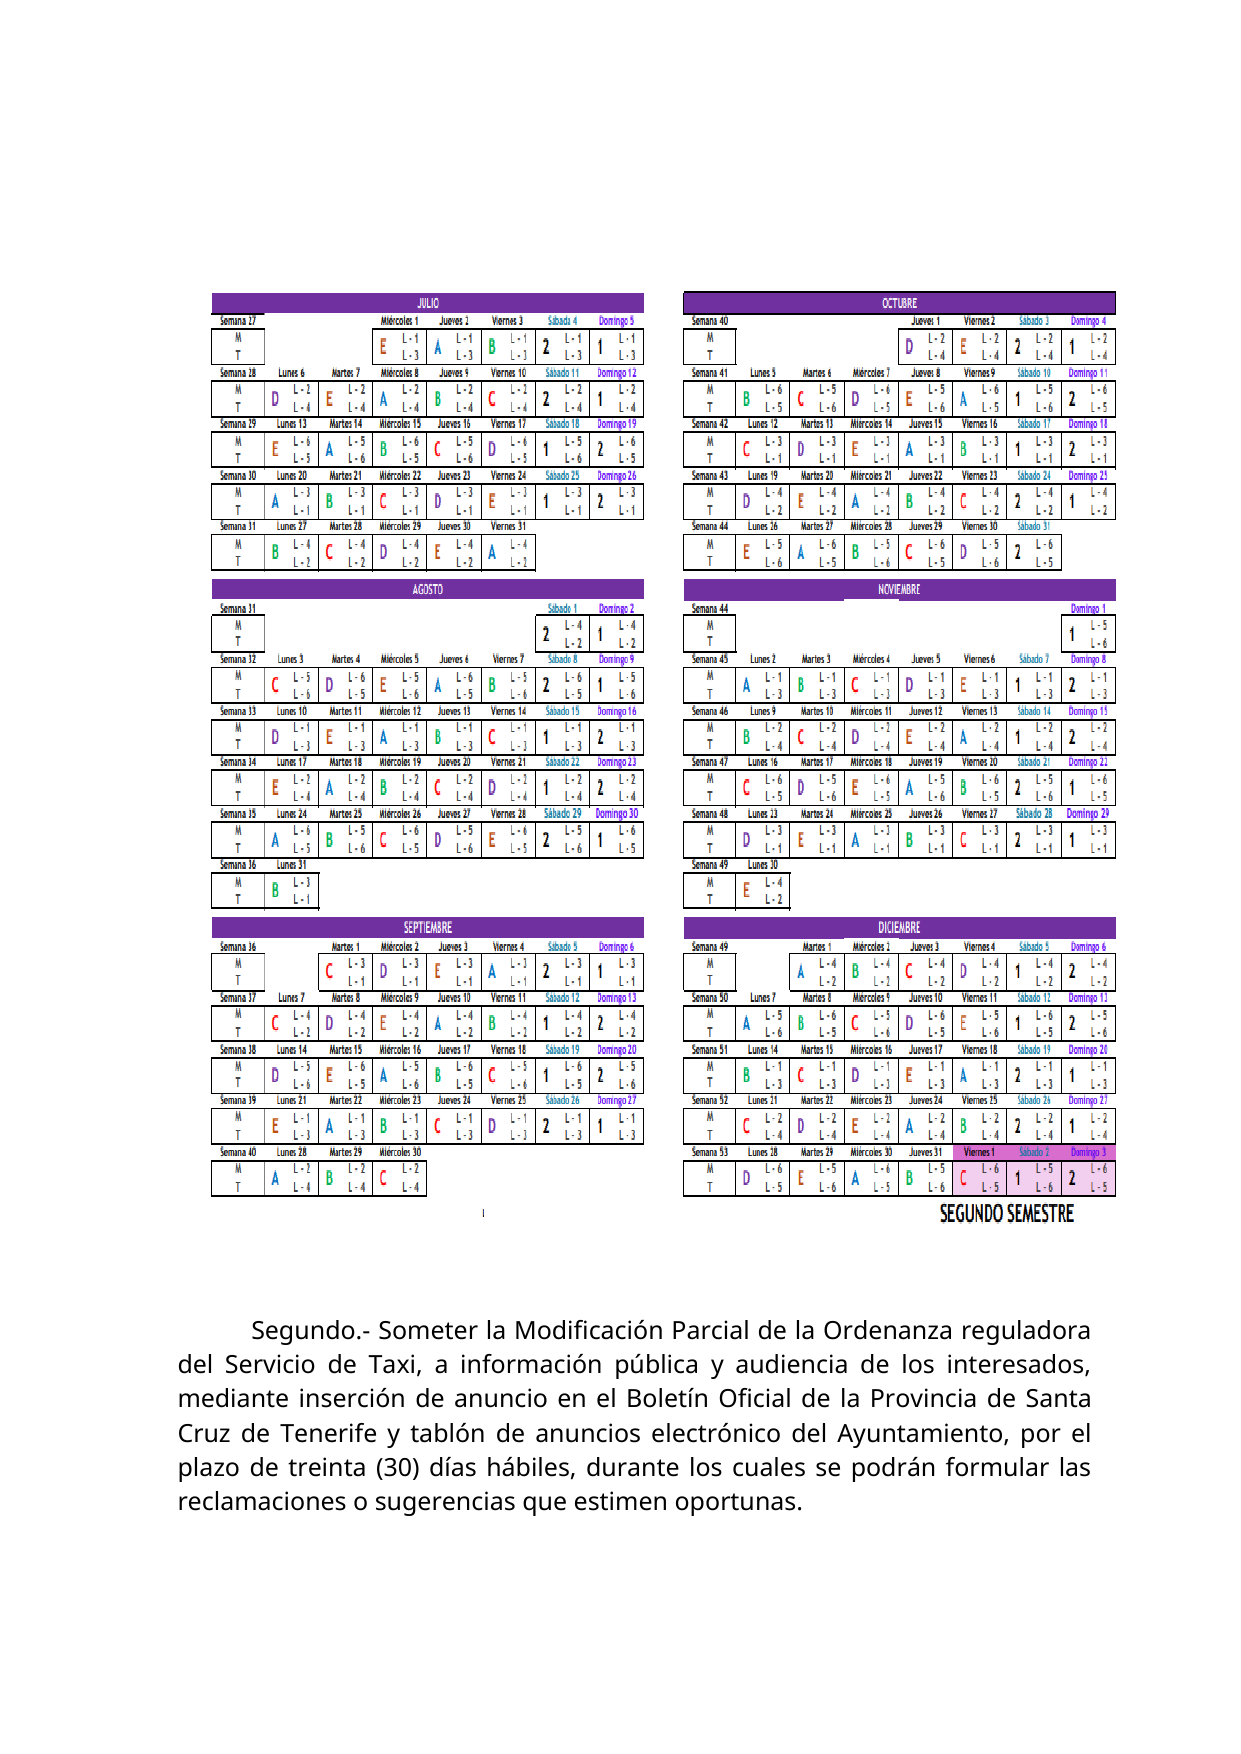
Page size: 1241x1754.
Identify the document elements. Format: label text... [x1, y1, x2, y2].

text Segundo.- Someter la Modificación Parcial de la Ordenanza reguladora del Servicio de Taxi, a información pública y audiencia de los interesados, mediante inserción de anuncio en el Boletín Oficial de la Provincia de Santa Cruz de Tenerife y tablón de anuncios electrónico del Ayuntamiento, por el plazo de treinta (30) días hábiles, durante los cuales se podrán formular las reclamaciones o sugerencias que estimen oportunas. [177, 1313, 1093, 1517]
